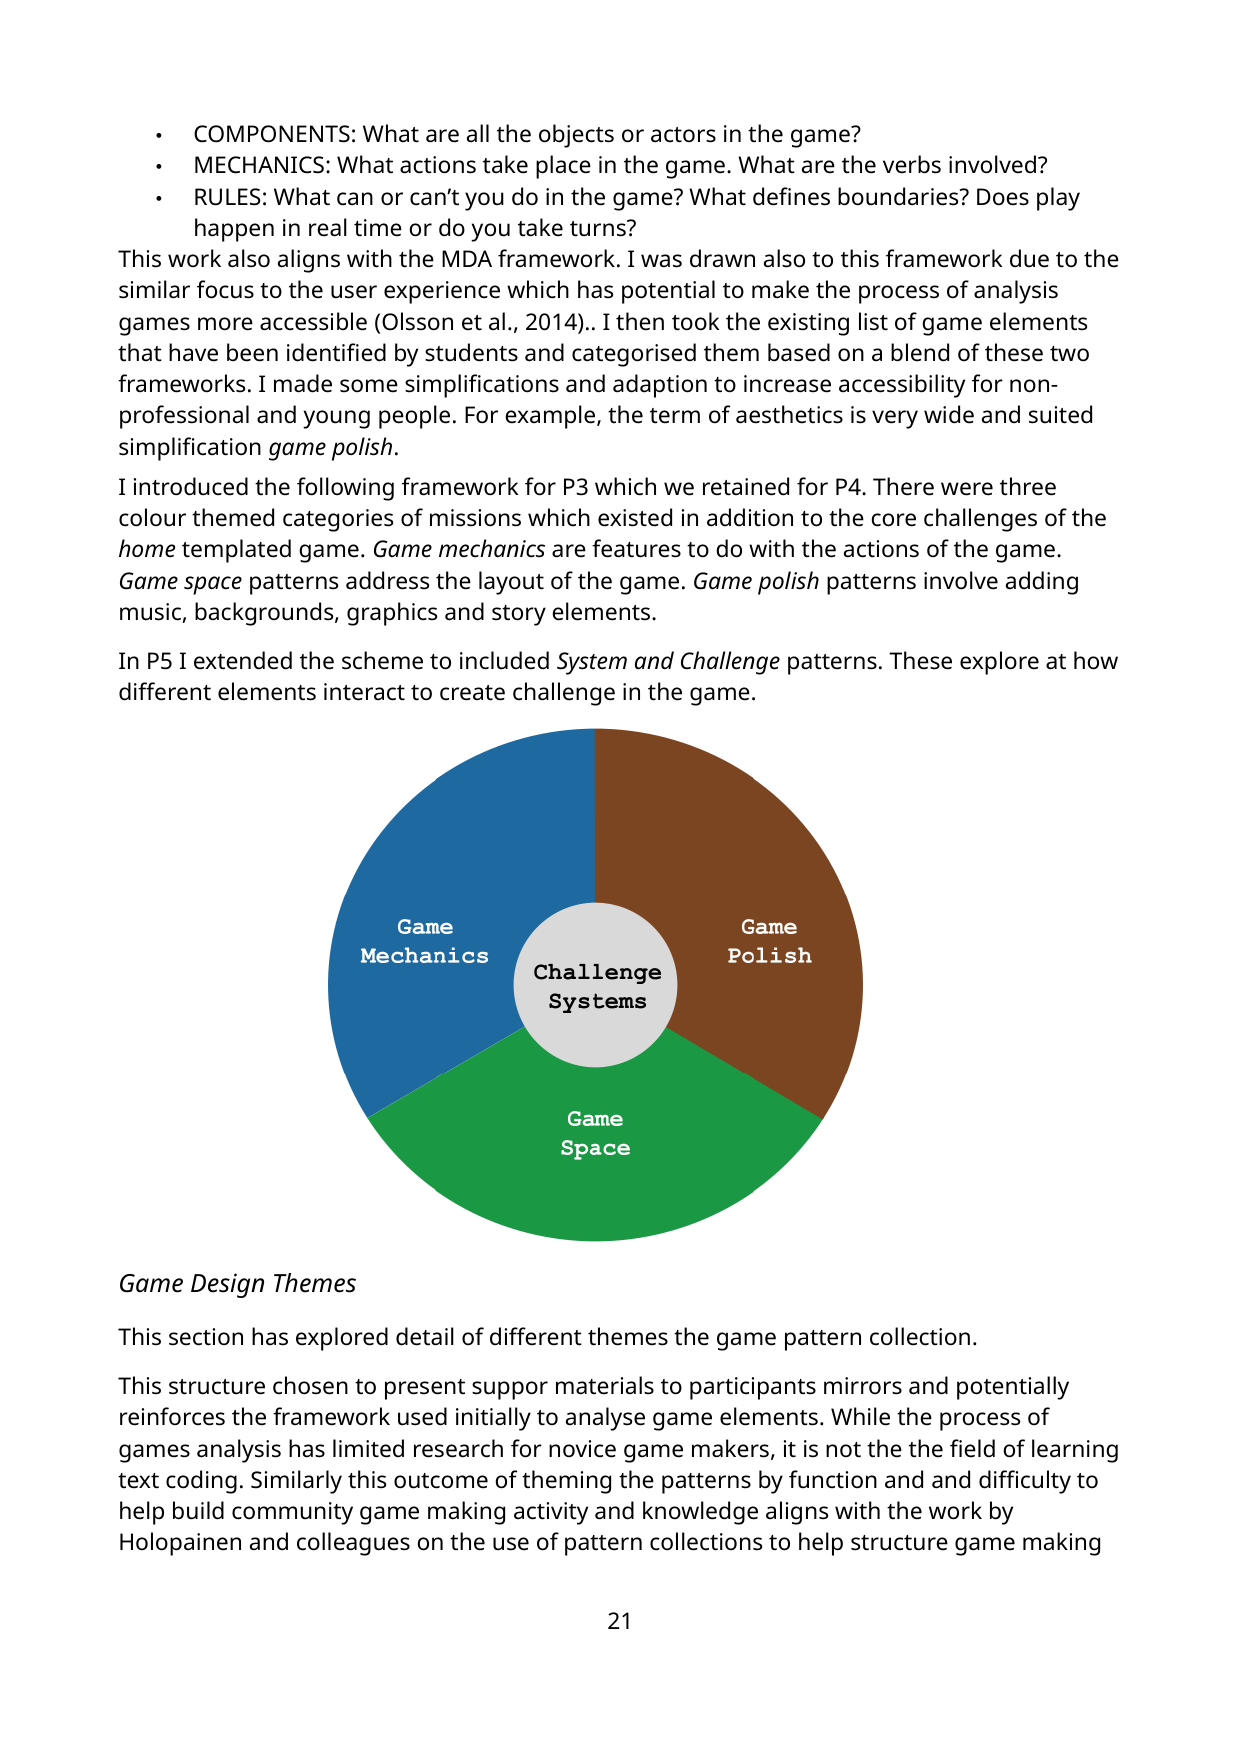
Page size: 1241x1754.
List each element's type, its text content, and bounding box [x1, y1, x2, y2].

picture [118, 716, 1072, 1253]
list RULES: What can or can’t you do in the game? What defines boundaries? Does play happen in real time or do you take turns? [156, 181, 1122, 243]
text In P5 I extended the scheme to included System and Challenge patterns. These explore at how different elements interact to create challenge in the game. [118, 645, 1122, 707]
text I introduced the following framework for P3 which we retained for P4. There were three colour themed categories of missions which existed in addition to the core challenges of the home templated game. Game mechanics are features to do with the actions of the game. Game space patterns address the layout of the game. Game polish patterns involve adding music, backgrounds, graphics and story elements. [118, 471, 1122, 627]
text This section has explored detail of different themes the game pattern collection. [118, 1321, 1122, 1352]
text This structure chosen to present suppor materials to participants mirrors and potentially reinforces the framework used initially to analyse game elements. While the process of games analysis has limited research for novice game makers, it is not the the field of learning text coding. Similarly this outcome of theming the patterns by function and and difficulty to help build community game making activity and knowledge aligns with the work by Holopainen and colleagues on the use of pattern collections to help structure game making [118, 1370, 1122, 1558]
text Game Design Themes [118, 1265, 1122, 1299]
list MECHANICS: What actions take place in the game. What are the verbs involved? [156, 149, 1122, 181]
list COMPONENTS: What are all the objects or actors in the game? [156, 118, 1122, 149]
text This work also aligns with the MDA framework. I was drawn also to this framework due to the similar focus to the user experience which has potential to make the process of analysis games more accessible (Olsson et al., 2014).. I then took the existing list of game elements that have been identified by students and categorised them based on a blend of these two frameworks. I made some simplifications and adaption to increase accessibility for non-professional and young people. For example, the term of aesthetics is very wide and suited simplification game polish. [118, 243, 1122, 462]
